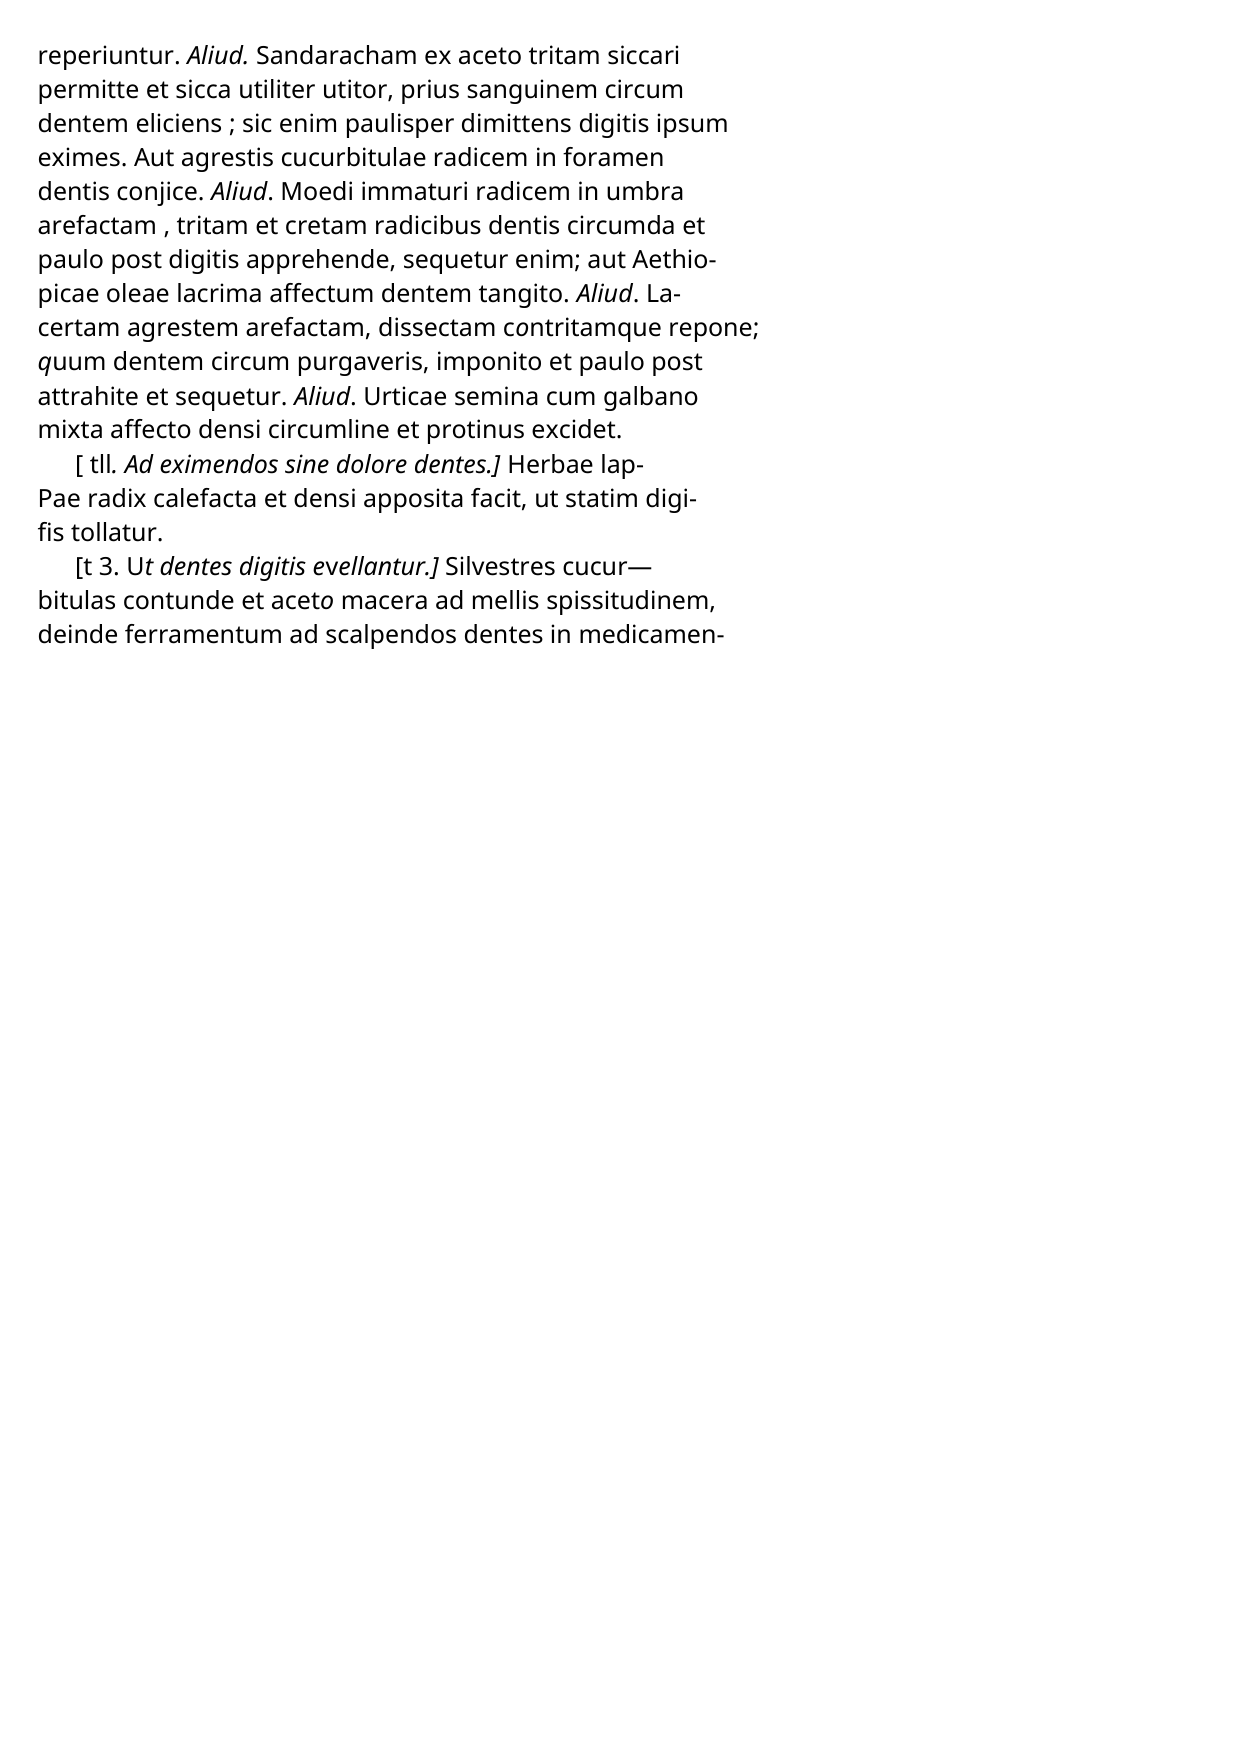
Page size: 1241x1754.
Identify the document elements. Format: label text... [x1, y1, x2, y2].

text [ tll. Ad eximendos sine dolore dentes.] Herbae lap- Pae radix calefacta et densi apposita facit, ut statim digi- fis tollatur. [37, 446, 1203, 548]
text reperiuntur. Aliud. Sandaracham ex aceto tritam siccari permitte et sicca utiliter utitor, prius sanguinem circum dentem eliciens ; sic enim paulisper dimittens digitis ipsum eximes. Aut agrestis cucurbitulae radicem in foramen dentis conjice. Aliud. Moedi immaturi radicem in umbra arefactam , tritam et cretam radicibus dentis circumda et paulo post digitis apprehende, sequetur enim; aut Aethio- picae oleae lacrima affectum dentem tangito. Aliud. La- certam agrestem arefactam, dissectam contritamque repone; quum dentem circum purgaveris, imponito et paulo post attrahite et sequetur. Aliud. Urticae semina cum galbano mixta affecto densi circumline et protinus excidet. [37, 37, 1203, 446]
text [t 3. Ut dentes digitis evellantur.] Silvestres cucur— bitulas contunde et aceto macera ad mellis spissitudinem, deinde ferramentum ad scalpendos dentes in medicamen- [37, 548, 1203, 651]
